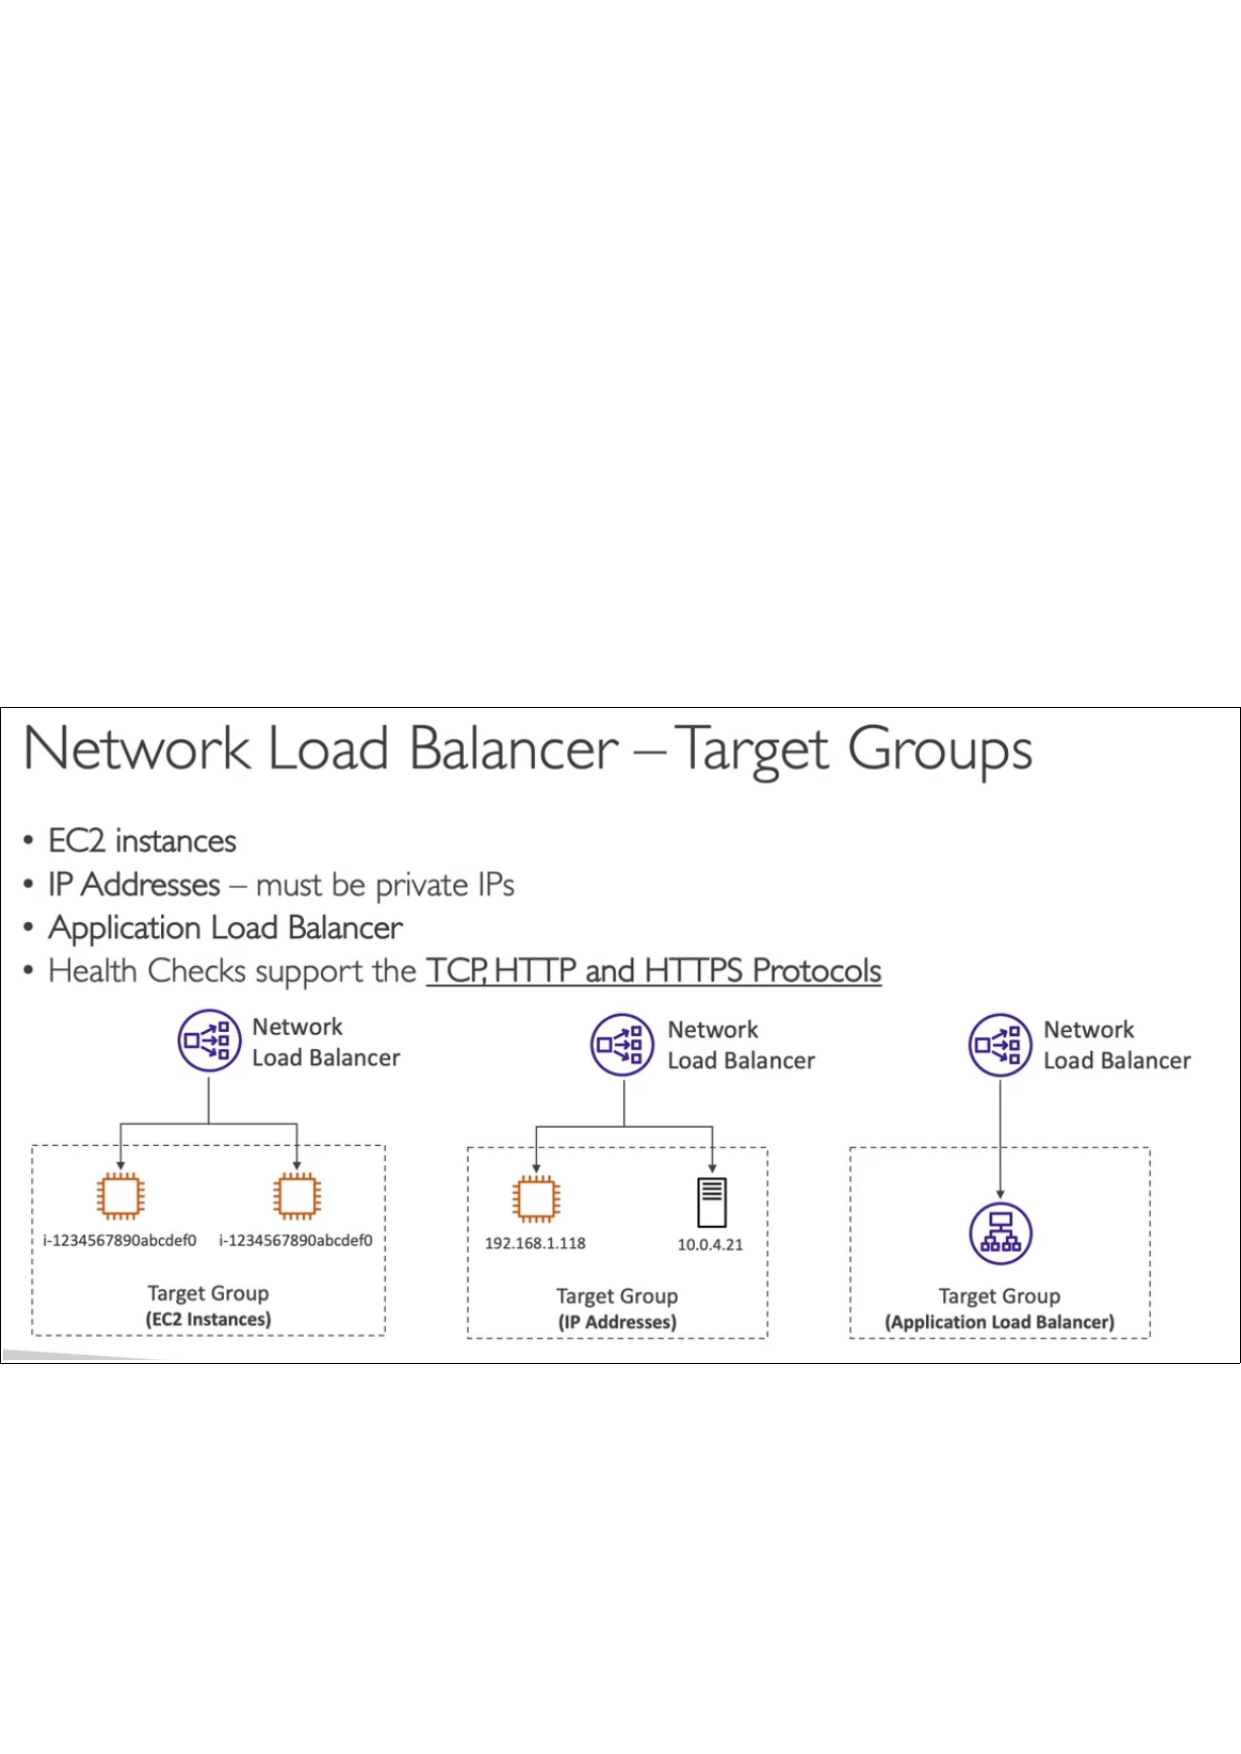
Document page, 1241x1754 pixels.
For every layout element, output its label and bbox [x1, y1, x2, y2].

picture [3, 710, 1238, 1360]
